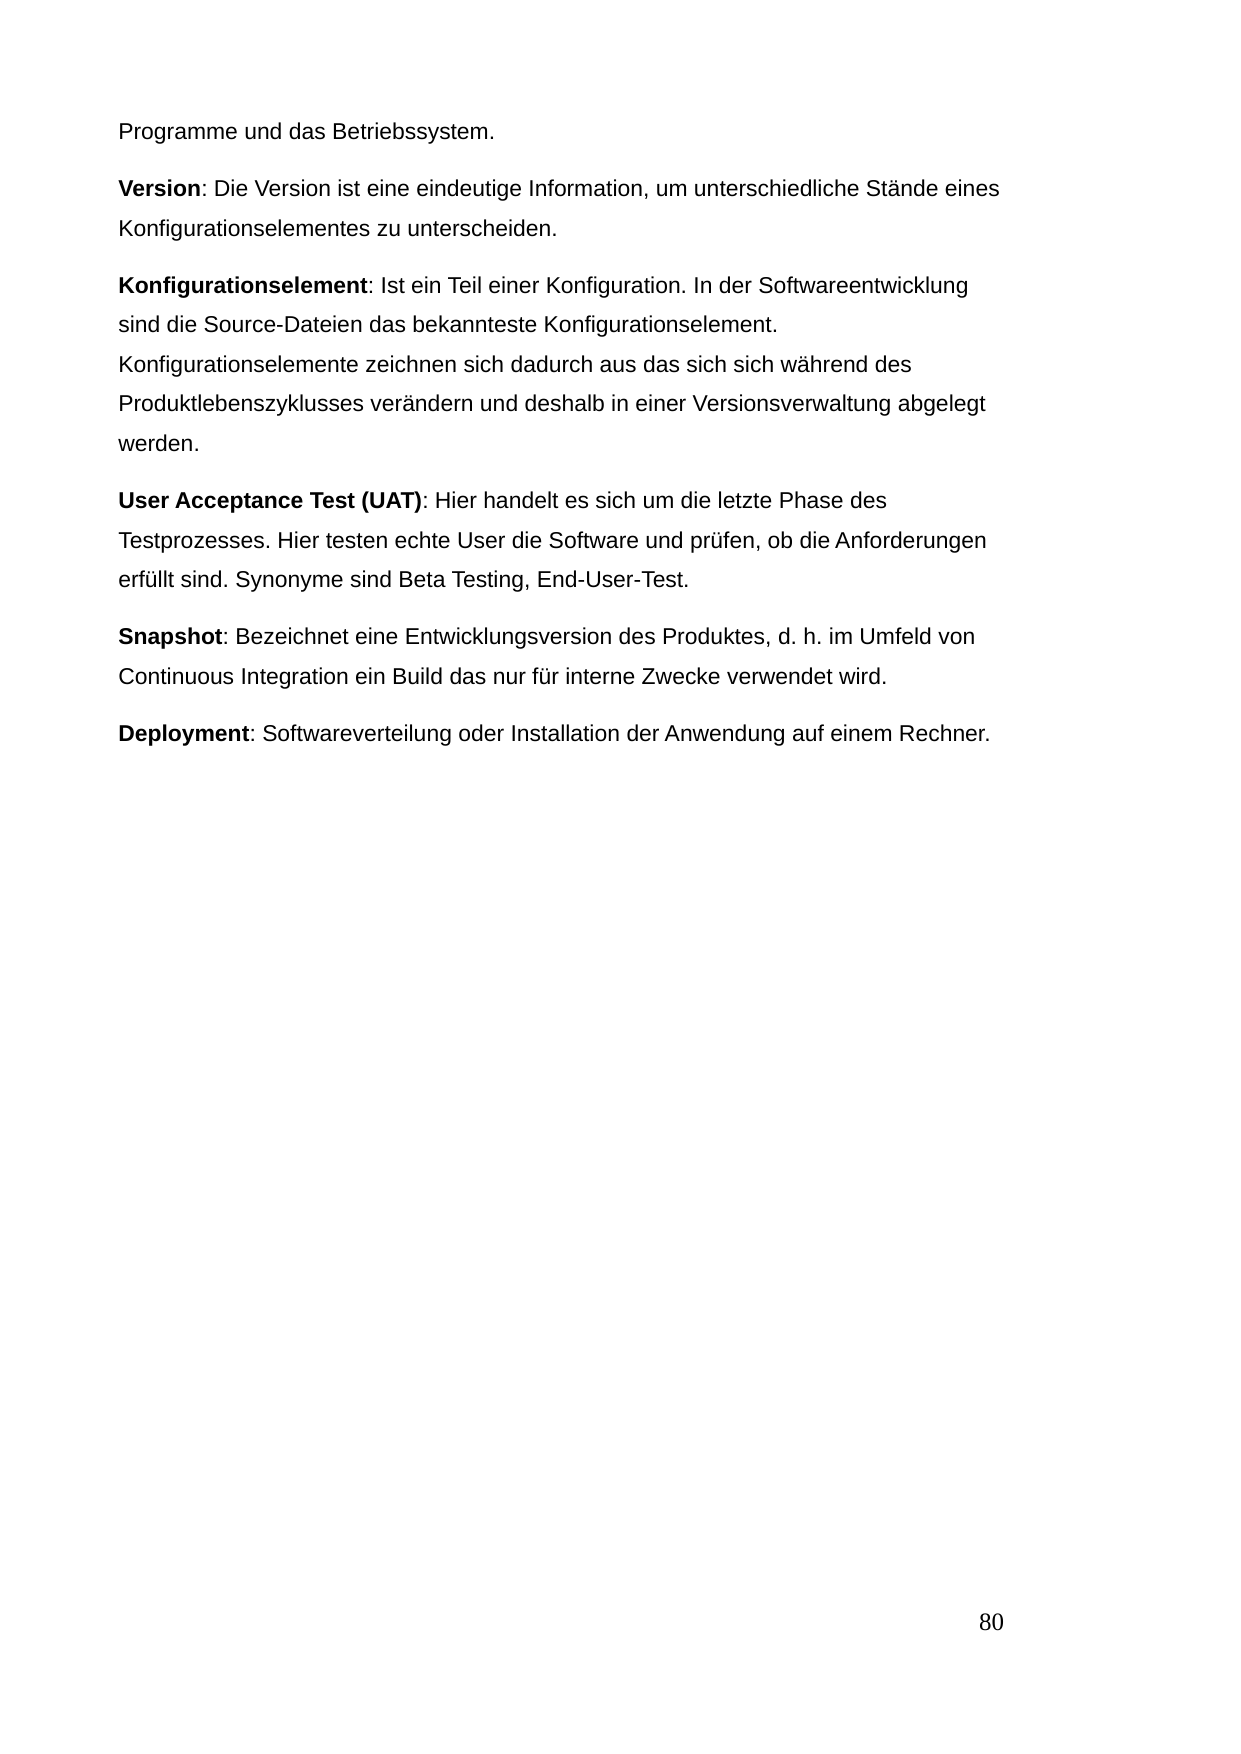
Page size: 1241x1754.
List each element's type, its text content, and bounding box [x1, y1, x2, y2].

text Snapshot: Bezeichnet eine Entwicklungsversion des Produktes, d. h. im Umfeld von Continuous Integration ein Build das nur für interne Zwecke verwendet wird. [118, 623, 1004, 689]
text Konfigurationselement: Ist ein Teil einer Konfiguration. In der Softwareentwicklung sind die Source-Dateien das bekannteste Konfigurationselement. Konfigurationselemente zeichnen sich dadurch aus das sich sich während des Produktlebenszyklusses verändern und deshalb in einer Versionsverwaltung abgelegt werden. [118, 272, 1004, 456]
text Version: Die Version ist eine eindeutige Information, um unterschiedliche Stände eines Konfigurationselementes zu unterscheiden. [118, 175, 1004, 241]
text User Acceptance Test (UAT): Hier handelt es sich um die letzte Phase des Testprozesses. Hier testen echte User die Software und prüfen, ob die Anforderungen erfüllt sind. Synonyme sind Beta Testing, End-User-Test. [118, 487, 1004, 592]
text Programme und das Betriebssystem. [118, 118, 1004, 144]
text Deployment: Softwareverteilung oder Installation der Anwendung auf einem Rechner. [118, 720, 1004, 746]
